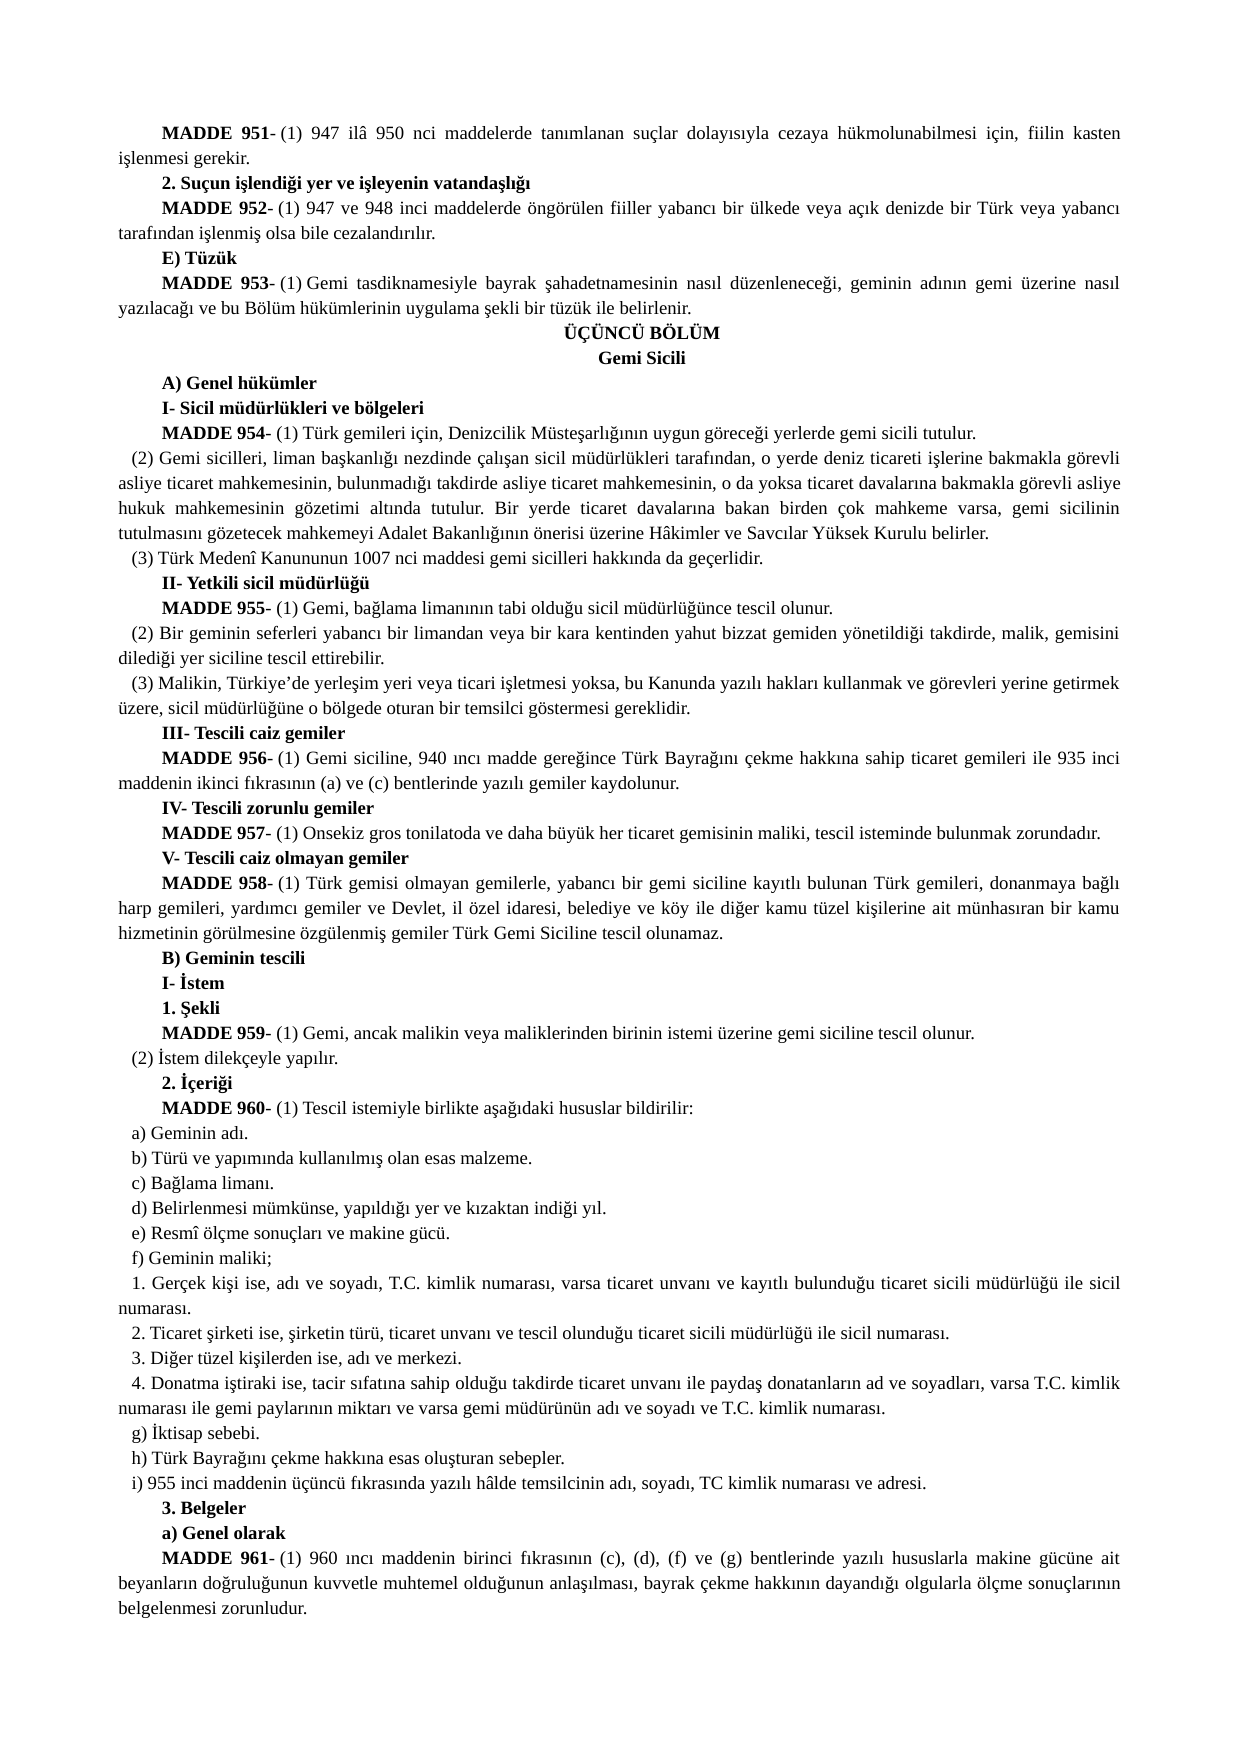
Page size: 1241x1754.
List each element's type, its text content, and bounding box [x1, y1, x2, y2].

text MADDE 953- (1) Gemi tasdiknamesiyle bayrak şahadetnamesinin nasıl düzenleneceği, geminin adının gemi üzerine nasıl yazılacağı ve bu Bölüm hükümlerinin uygulama şekli bir tüzük ile belirlenir. [118, 268, 1122, 318]
text MADDE 956- (1) Gemi siciline, 940 ıncı madde gereğince Türk Bayrağını çekme hakkına sahip ticaret gemileri ile 935 inci maddenin ikinci fıkrasının (a) ve (c) bentlerinde yazılı gemiler kaydolunur. [118, 743, 1122, 793]
text III- Tescili caiz gemiler [118, 718, 1122, 743]
text e) Resmî ölçme sonuçları ve makine gücü. [118, 1218, 1122, 1243]
text Gemi Sicili [118, 343, 1122, 368]
text IV- Tescili zorunlu gemiler [118, 793, 1122, 818]
text ÜÇÜNCÜ BÖLÜM [118, 318, 1122, 343]
text (2) Gemi sicilleri, liman başkanlığı nezdinde çalışan sicil müdürlükleri tarafından, o yerde deniz ticareti işlerine bakmakla görevli asliye ticaret mahkemesinin, bulunmadığı takdirde asliye ticaret mahkemesinin, o da yoksa ticaret davalarına bakmakla görevli asliye hukuk mahkemesinin gözetimi altında tutulur. Bir yerde ticaret davalarına bakan birden çok mahkeme varsa, gemi sicilinin tutulmasını gözetecek mahkemeyi Adalet Bakanlığının önerisi üzerine Hâkimler ve Savcılar Yüksek Kurulu belirler. [118, 443, 1122, 543]
text I- İstem [118, 968, 1122, 993]
text c) Bağlama limanı. [118, 1168, 1122, 1193]
text a) Geminin adı. [118, 1118, 1122, 1143]
text 4. Donatma iştiraki ise, tacir sıfatına sahip olduğu takdirde ticaret unvanı ile paydaş donatanların ad ve soyadları, varsa T.C. kimlik numarası ile gemi paylarının miktarı ve varsa gemi müdürünün adı ve soyadı ve T.C. kimlik numarası. [118, 1368, 1122, 1418]
text MADDE 961- (1) 960 ıncı maddenin birinci fıkrasının (c), (d), (f) ve (g) bentlerinde yazılı hususlarla makine gücüne ait beyanların doğruluğunun kuvvetle muhtemel olduğunun anlaşılması, bayrak çekme hakkının dayandığı olgularla ölçme sonuçlarının belgelenmesi zorunludur. [118, 1543, 1122, 1618]
text (3) Türk Medenî Kanununun 1007 nci maddesi gemi sicilleri hakkında da geçerlidir. [118, 543, 1122, 568]
text MADDE 954- (1) Türk gemileri için, Denizcilik Müsteşarlığının uygun göreceği yerlerde gemi sicili tutulur. [118, 418, 1122, 443]
text MADDE 960- (1) Tescil istemiyle birlikte aşağıdaki hususlar bildirilir: [118, 1093, 1122, 1118]
text MADDE 955- (1) Gemi, bağlama limanının tabi olduğu sicil müdürlüğünce tescil olunur. [118, 593, 1122, 618]
text h) Türk Bayrağını çekme hakkına esas oluşturan sebepler. [118, 1443, 1122, 1468]
text 1. Gerçek kişi ise, adı ve soyadı, T.C. kimlik numarası, varsa ticaret unvanı ve kayıtlı bulunduğu ticaret sicili müdürlüğü ile sicil numarası. [118, 1268, 1122, 1318]
text V- Tescili caiz olmayan gemiler [118, 843, 1122, 868]
text A) Genel hükümler [118, 368, 1122, 393]
text 2. Ticaret şirketi ise, şirketin türü, ticaret unvanı ve tescil olunduğu ticaret sicili müdürlüğü ile sicil numarası. [118, 1318, 1122, 1343]
text 2. Suçun işlendiği yer ve işleyenin vatandaşlığı [118, 168, 1122, 193]
text MADDE 959- (1) Gemi, ancak malikin veya maliklerinden birinin istemi üzerine gemi siciline tescil olunur. [118, 1018, 1122, 1043]
text g) İktisap sebebi. [118, 1418, 1122, 1443]
text B) Geminin tescili [118, 943, 1122, 968]
text 2. İçeriği [118, 1068, 1122, 1093]
text (2) Bir geminin seferleri yabancı bir limandan veya bir kara kentinden yahut bizzat gemiden yönetildiği takdirde, malik, gemisini dilediği yer siciline tescil ettirebilir. [118, 618, 1122, 668]
text II- Yetkili sicil müdürlüğü [118, 568, 1122, 593]
text d) Belirlenmesi mümkünse, yapıldığı yer ve kızaktan indiği yıl. [118, 1193, 1122, 1218]
text (3) Malikin, Türkiye’de yerleşim yeri veya ticari işletmesi yoksa, bu Kanunda yazılı hakları kullanmak ve görevleri yerine getirmek üzere, sicil müdürlüğüne o bölgede oturan bir temsilci göstermesi gereklidir. [118, 668, 1122, 718]
text f) Geminin maliki; [118, 1243, 1122, 1268]
text MADDE 958- (1) Türk gemisi olmayan gemilerle, yabancı bir gemi siciline kayıtlı bulunan Türk gemileri, donanmaya bağlı harp gemileri, yardımcı gemiler ve Devlet, il özel idaresi, belediye ve köy ile diğer kamu tüzel kişilerine ait münhasıran bir kamu hizmetinin görülmesine özgülenmiş gemiler Türk Gemi Siciline tescil olunamaz. [118, 868, 1122, 943]
text 3. Belgeler [118, 1493, 1122, 1518]
text (2) İstem dilekçeyle yapılır. [118, 1043, 1122, 1068]
text 1. Şekli [118, 993, 1122, 1018]
text a) Genel olarak [118, 1518, 1122, 1543]
text E) Tüzük [118, 243, 1122, 268]
text MADDE 957- (1) Onsekiz gros tonilatoda ve daha büyük her ticaret gemisinin maliki, tescil isteminde bulunmak zorundadır. [118, 818, 1122, 843]
text i) 955 inci maddenin üçüncü fıkrasında yazılı hâlde temsilcinin adı, soyadı, TC kimlik numarası ve adresi. [118, 1468, 1122, 1493]
text I- Sicil müdürlükleri ve bölgeleri [118, 393, 1122, 418]
text MADDE 952- (1) 947 ve 948 inci maddelerde öngörülen fiiller yabancı bir ülkede veya açık denizde bir Türk veya yabancı tarafından işlenmiş olsa bile cezalandırılır. [118, 193, 1122, 243]
text b) Türü ve yapımında kullanılmış olan esas malzeme. [118, 1143, 1122, 1168]
text 3. Diğer tüzel kişilerden ise, adı ve merkezi. [118, 1343, 1122, 1368]
text MADDE 951- (1) 947 ilâ 950 nci maddelerde tanımlanan suçlar dolayısıyla cezaya hükmolunabilmesi için, fiilin kasten işlenmesi gerekir. [118, 118, 1122, 168]
